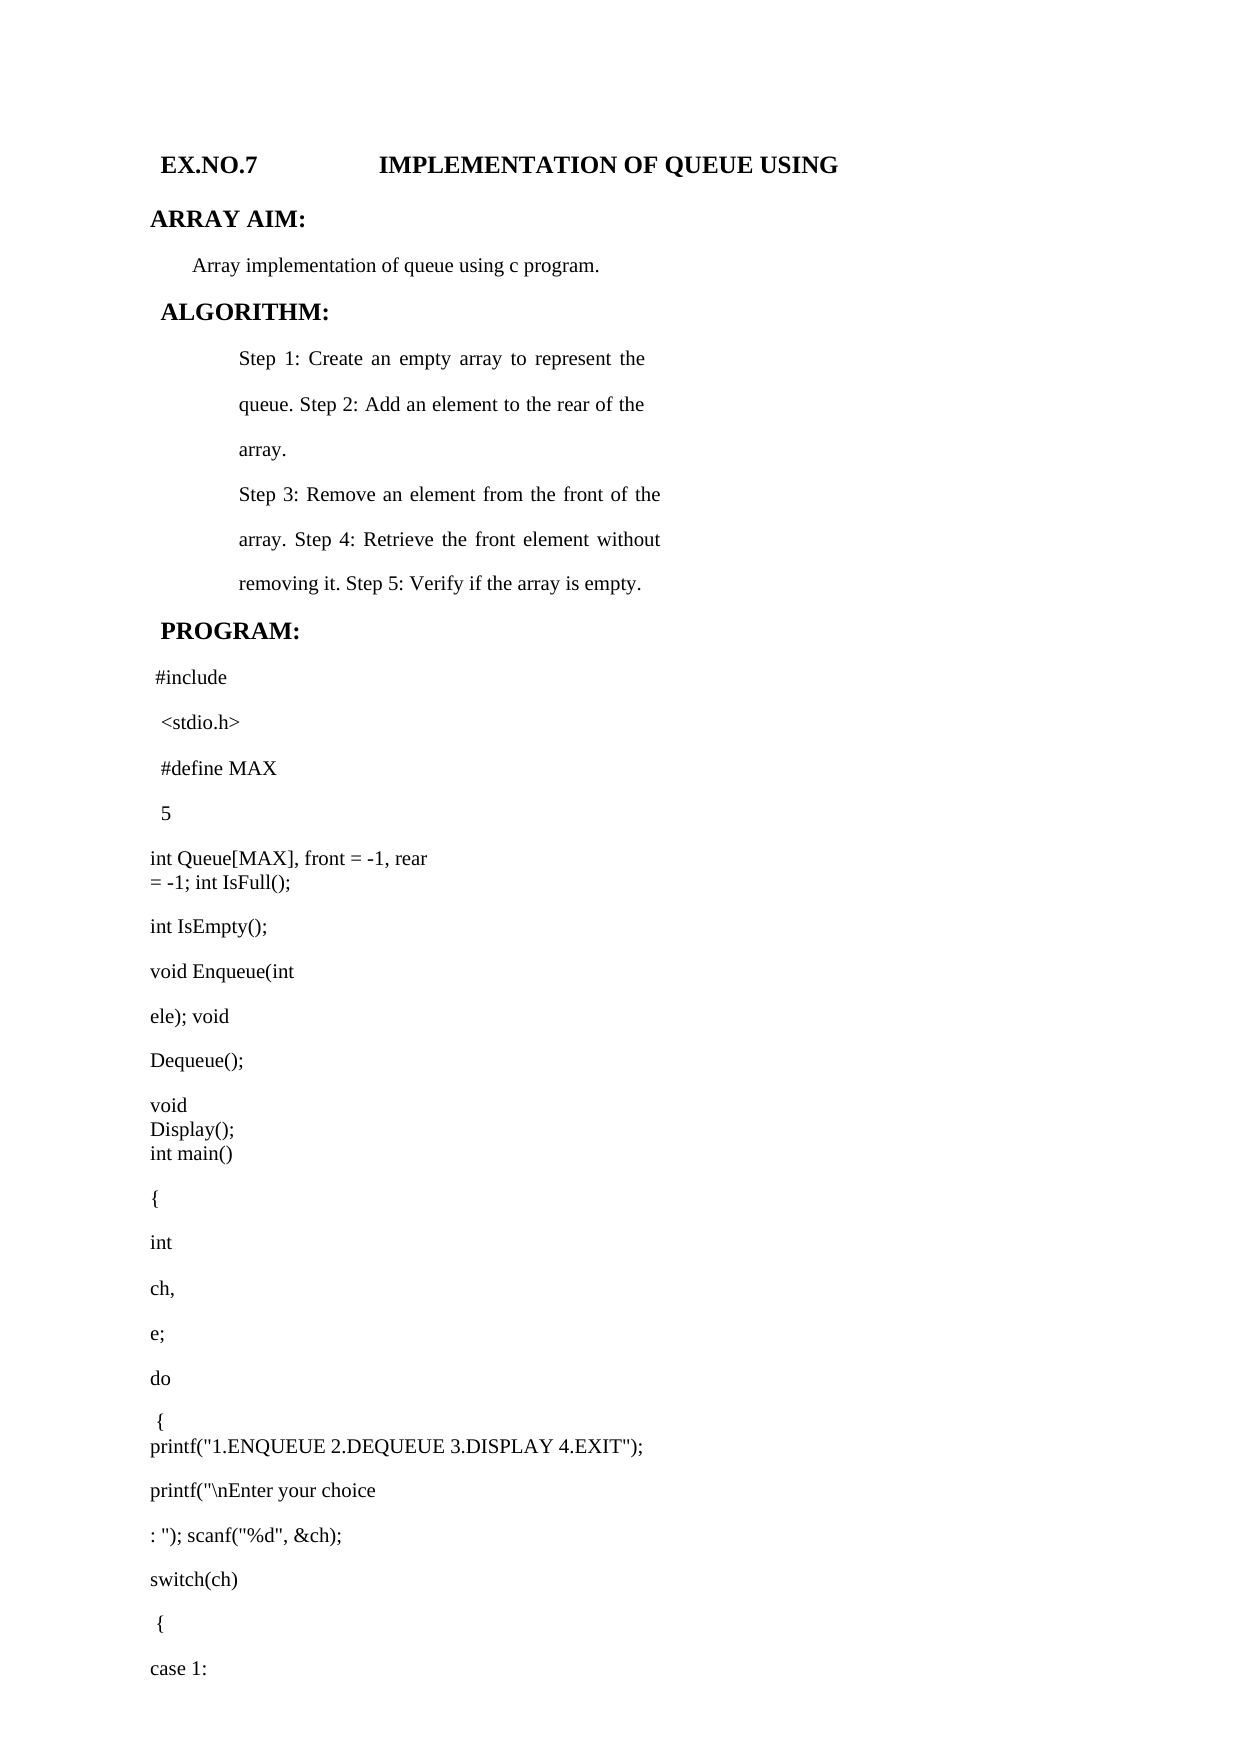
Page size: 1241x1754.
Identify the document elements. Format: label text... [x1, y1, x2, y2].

text { [150, 1185, 1090, 1209]
text Step 3: Remove an element from the front of the array. Step 4: Retrieve the front element without removing it. Step 5: Verify if the array is empty. [239, 482, 661, 595]
text Step 1: Create an empty array to represent the queue. Step 2: Add an element to the rear of the array. [239, 346, 646, 461]
text void Display(); int main() [150, 1093, 242, 1165]
text Array implementation of queue using c program. [192, 258, 1090, 276]
text printf("1.ENQUEUE 2.DEQUEUE 3.DISPLAY 4.EXIT"); [150, 1434, 1090, 1458]
text int Queue[MAX], front = -1, rear = -1; int IsFull(); [150, 846, 440, 894]
text int ch, e; do [150, 1230, 188, 1390]
subtitle EX.NO.7 IMPLEMENTATION OF QUEUE USING ARRAY AIM: [150, 150, 901, 233]
text #include <stdio.h> #define MAX 5 [155, 665, 278, 825]
text case 1: [150, 1656, 1090, 1680]
text int IsEmpty(); [150, 914, 1090, 938]
text printf("\nEnter your choice : "); scanf("%d", &ch); [150, 1478, 379, 1547]
text { [155, 1411, 1090, 1433]
subtitle PROGRAM: [150, 616, 1090, 645]
subtitle ALGORITHM: [150, 297, 1090, 326]
text { [155, 1611, 1090, 1635]
text void Enqueue(int ele); void Dequeue(); [150, 959, 302, 1072]
text switch(ch) [150, 1568, 1090, 1591]
